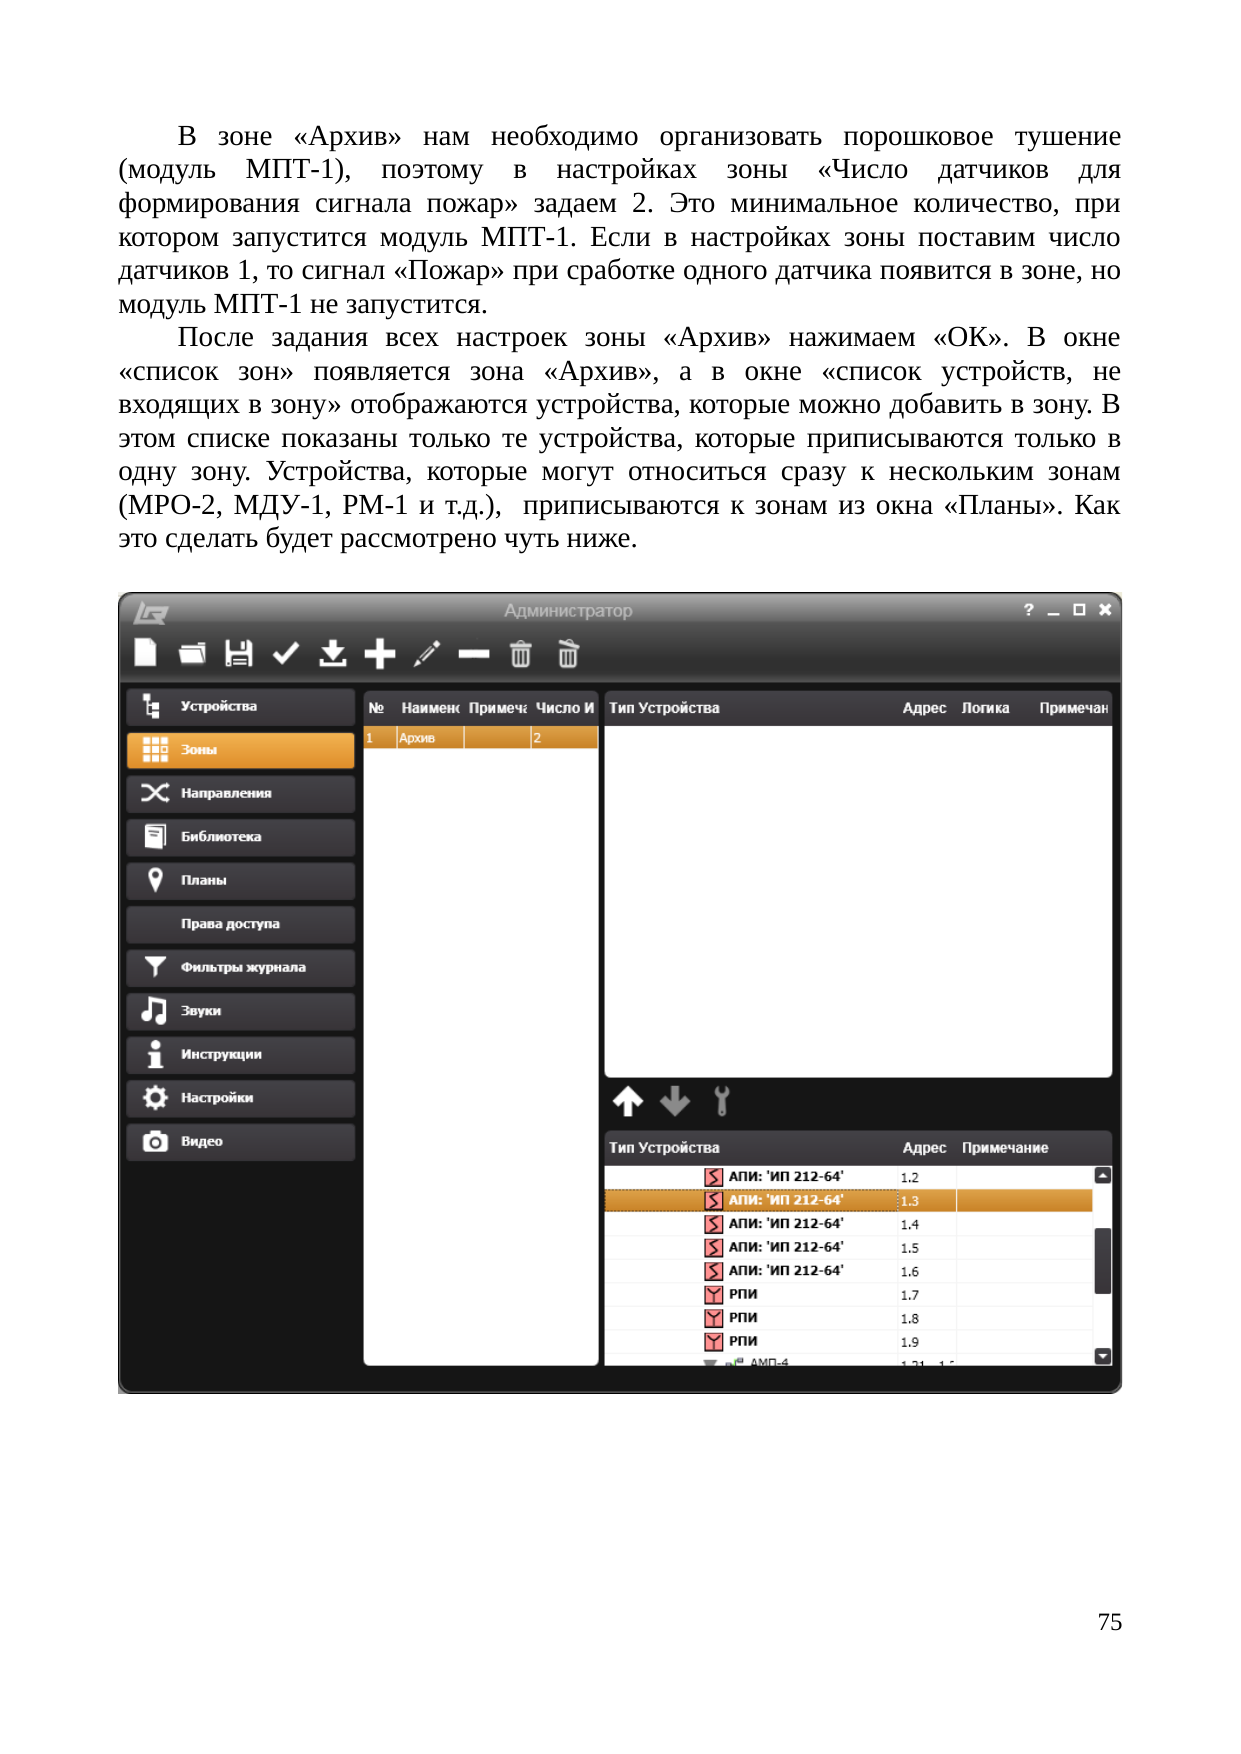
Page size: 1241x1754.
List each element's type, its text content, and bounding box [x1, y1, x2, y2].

text В зоне «Архив» нам необходимо организовать порошковое тушение (модуль МПТ-1), поэтому в настройках зоны «Число датчиков для формирования сигнала пожар» задаем 2. Это минимальное количество, при котором запустится модуль МПТ-1. Если в настройках зоны поставим число датчиков 1, то сигнал «Пожар» при сработке одного датчика появится в зоне, но модуль МПТ-1 не запустится. [118, 118, 1122, 319]
picture [118, 592, 1123, 1394]
text После задания всех настроек зоны «Архив» нажимаем «ОК». В окне «список зон» появляется зона «Архив», а в окне «список устройств, не входящих в зону» отображаются устройства, которые можно добавить в зону. В этом списке показаны только те устройства, которые приписываются только в одну зону. Устройства, которые могут относиться сразу к нескольким зонам (МРО-2, МДУ-1, РМ-1 и т.д.), приписываются к зонам из окна «Планы». Как это сделать будет рассмотрено чуть ниже. [118, 319, 1122, 554]
